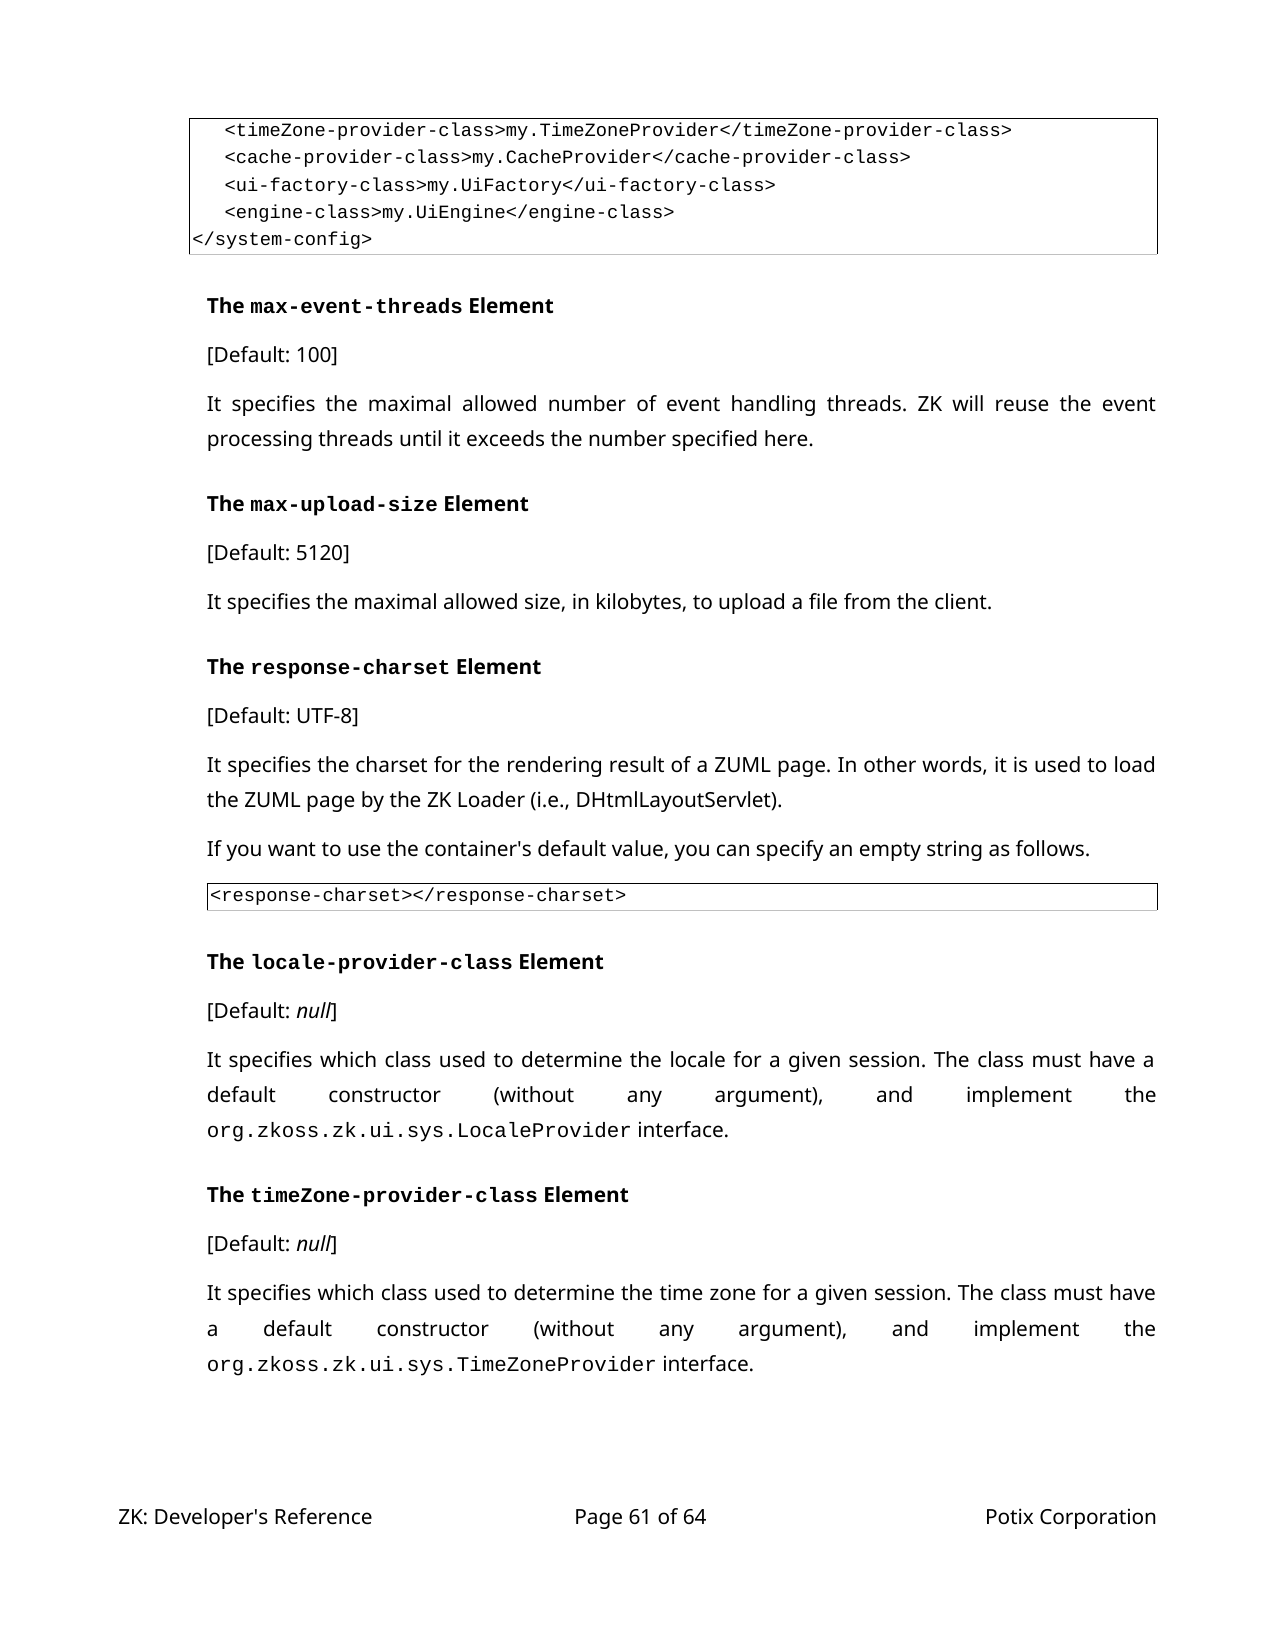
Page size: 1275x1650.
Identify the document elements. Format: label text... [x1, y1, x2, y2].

text [Default: 5120] [207, 538, 1157, 566]
text </system-config> [190, 227, 1157, 254]
text [Default: null] [207, 996, 1157, 1024]
text It specifies the charset for the rendering result of a ZUML page. In other words, it is used to load the ZUML page by the ZK Loader (i.e., DHtmlLayoutServlet). [207, 750, 1157, 813]
text <response-charset></response-charset> [208, 884, 1157, 910]
text [Default: null] [207, 1229, 1157, 1258]
subtitle The locale-provider-class Element [207, 947, 1157, 975]
text If you want to use the container's default value, you can specify an empty string as follows. [207, 834, 1157, 862]
text [Default: UTF-8] [207, 701, 1157, 729]
text It specifies the maximal allowed size, in kilobytes, to upload a file from the client. [207, 587, 1157, 615]
text <cache-provider-class>my.CacheProvider</cache-provider-class> [190, 145, 1157, 169]
text It specifies which class used to determine the time zone for a given session. The class must have a default constructor (without any argument), and implement the org.zkoss.zk.ui.sys.TimeZoneProvider interface. [207, 1278, 1157, 1377]
subtitle The max-upload-size Element [207, 489, 1157, 517]
text [Default: 100] [207, 340, 1157, 368]
text <ui-factory-class>my.UiFactory</ui-factory-class> [190, 172, 1157, 197]
text It specifies which class used to determine the locale for a given session. The class must have a default constructor (without any argument), and implement the org.zkoss.zk.ui.sys.LocaleProvider interface. [207, 1045, 1157, 1144]
text <timeZone-provider-class>my.TimeZoneProvider</timeZone-provider-class> [190, 119, 1157, 142]
subtitle The timeZone-provider-class Element [207, 1180, 1157, 1209]
subtitle The max-event-threads Element [207, 291, 1157, 319]
text It specifies the maximal allowed number of event handling threads. ZK will reuse the event processing threads until it exceeds the number specified here. [207, 389, 1157, 452]
text <engine-class>my.UiEngine</engine-class> [190, 200, 1157, 224]
subtitle The response-charset Element [207, 652, 1157, 680]
